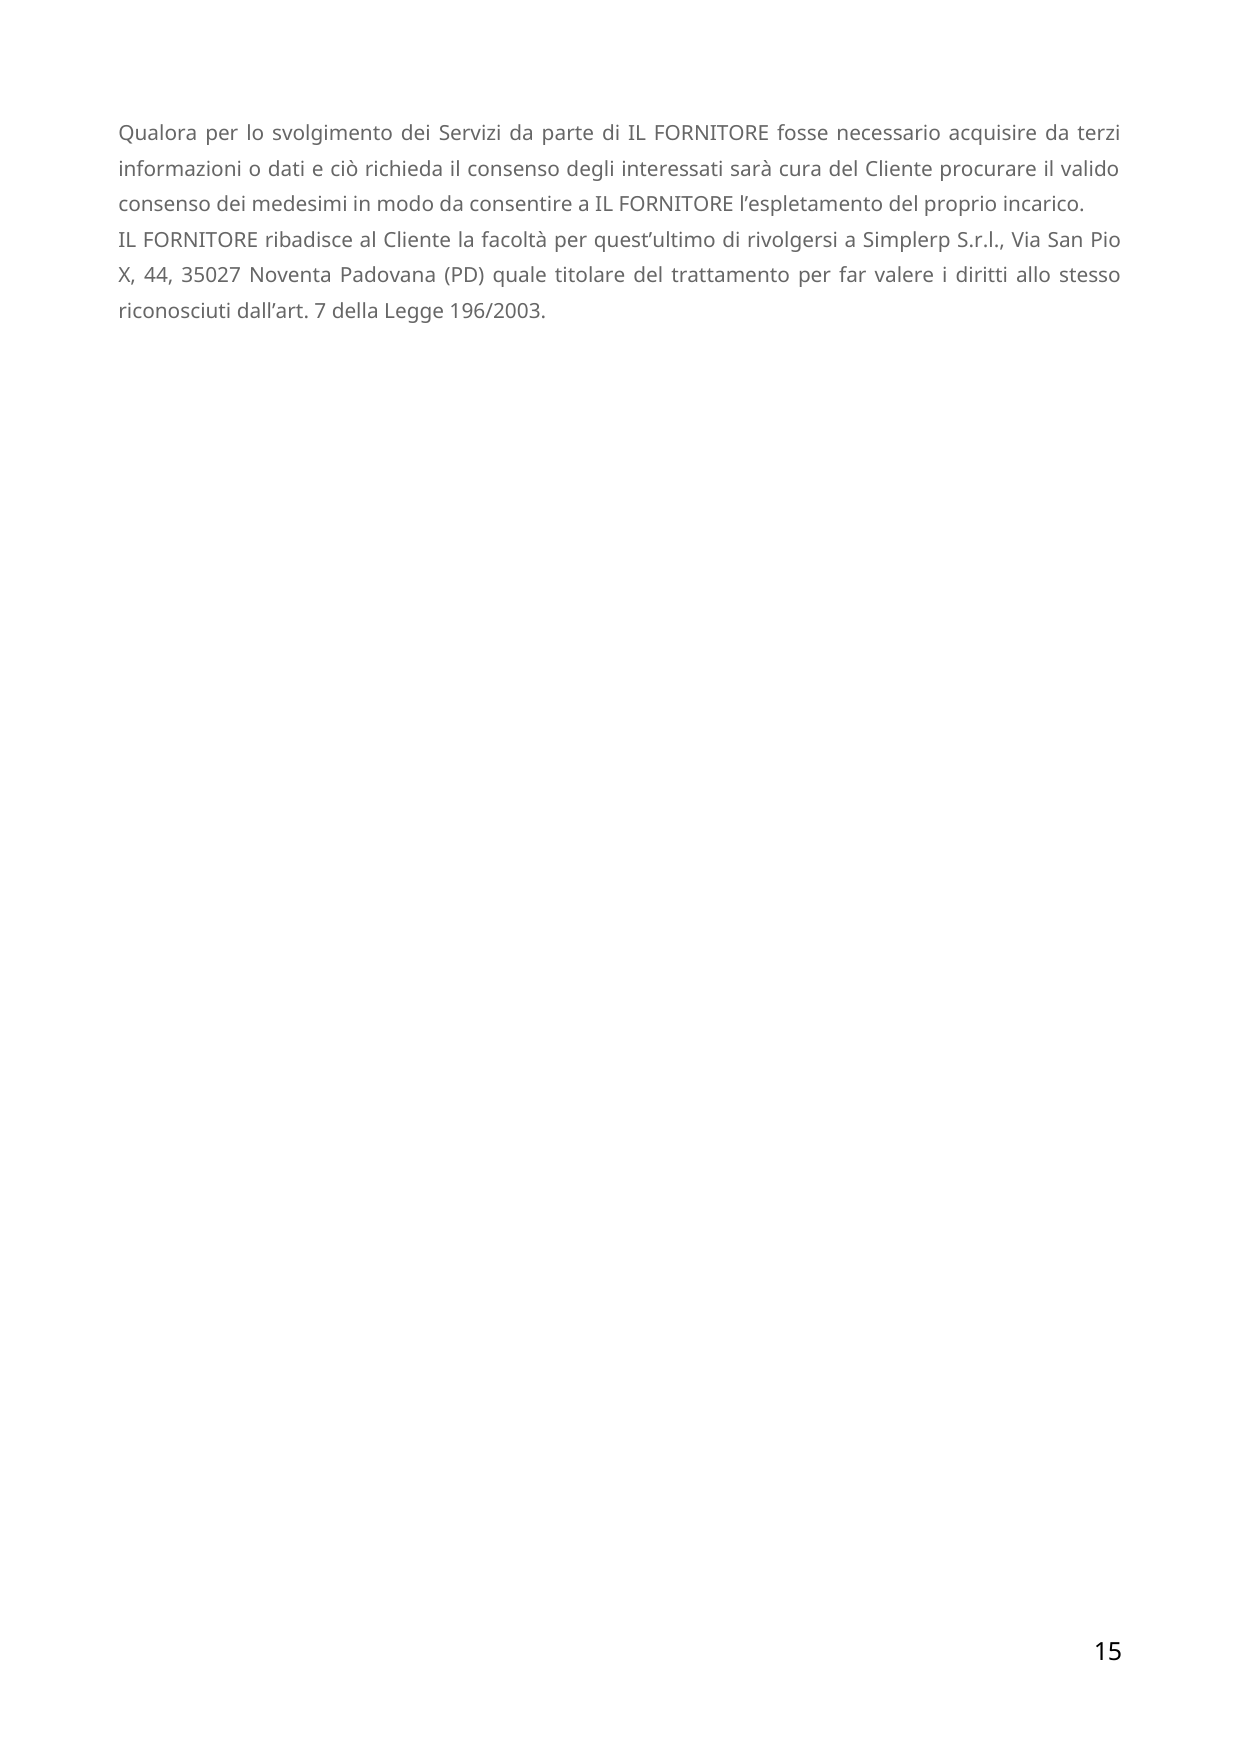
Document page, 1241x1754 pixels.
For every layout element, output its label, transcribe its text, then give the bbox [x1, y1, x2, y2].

text Qualora per lo svolgimento dei Servizi da parte di IL FORNITORE fosse necessario acquisire da terzi informazioni o dati e ciò richieda il consenso degli interessati sarà cura del Cliente procurare il valido consenso dei medesimi in modo da consentire a IL FORNITORE l’espletamento del proprio incarico. [118, 118, 1122, 218]
text IL FORNITORE ribadisce al Cliente la facoltà per quest’ultimo di rivolgersi a Simplerp S.r.l., Via San Pio X, 44, 35027 Noventa Padovana (PD) quale titolare del trattamento per far valere i diritti allo stesso riconosciuti dall’art. 7 della Legge 196/2003. [118, 225, 1122, 324]
